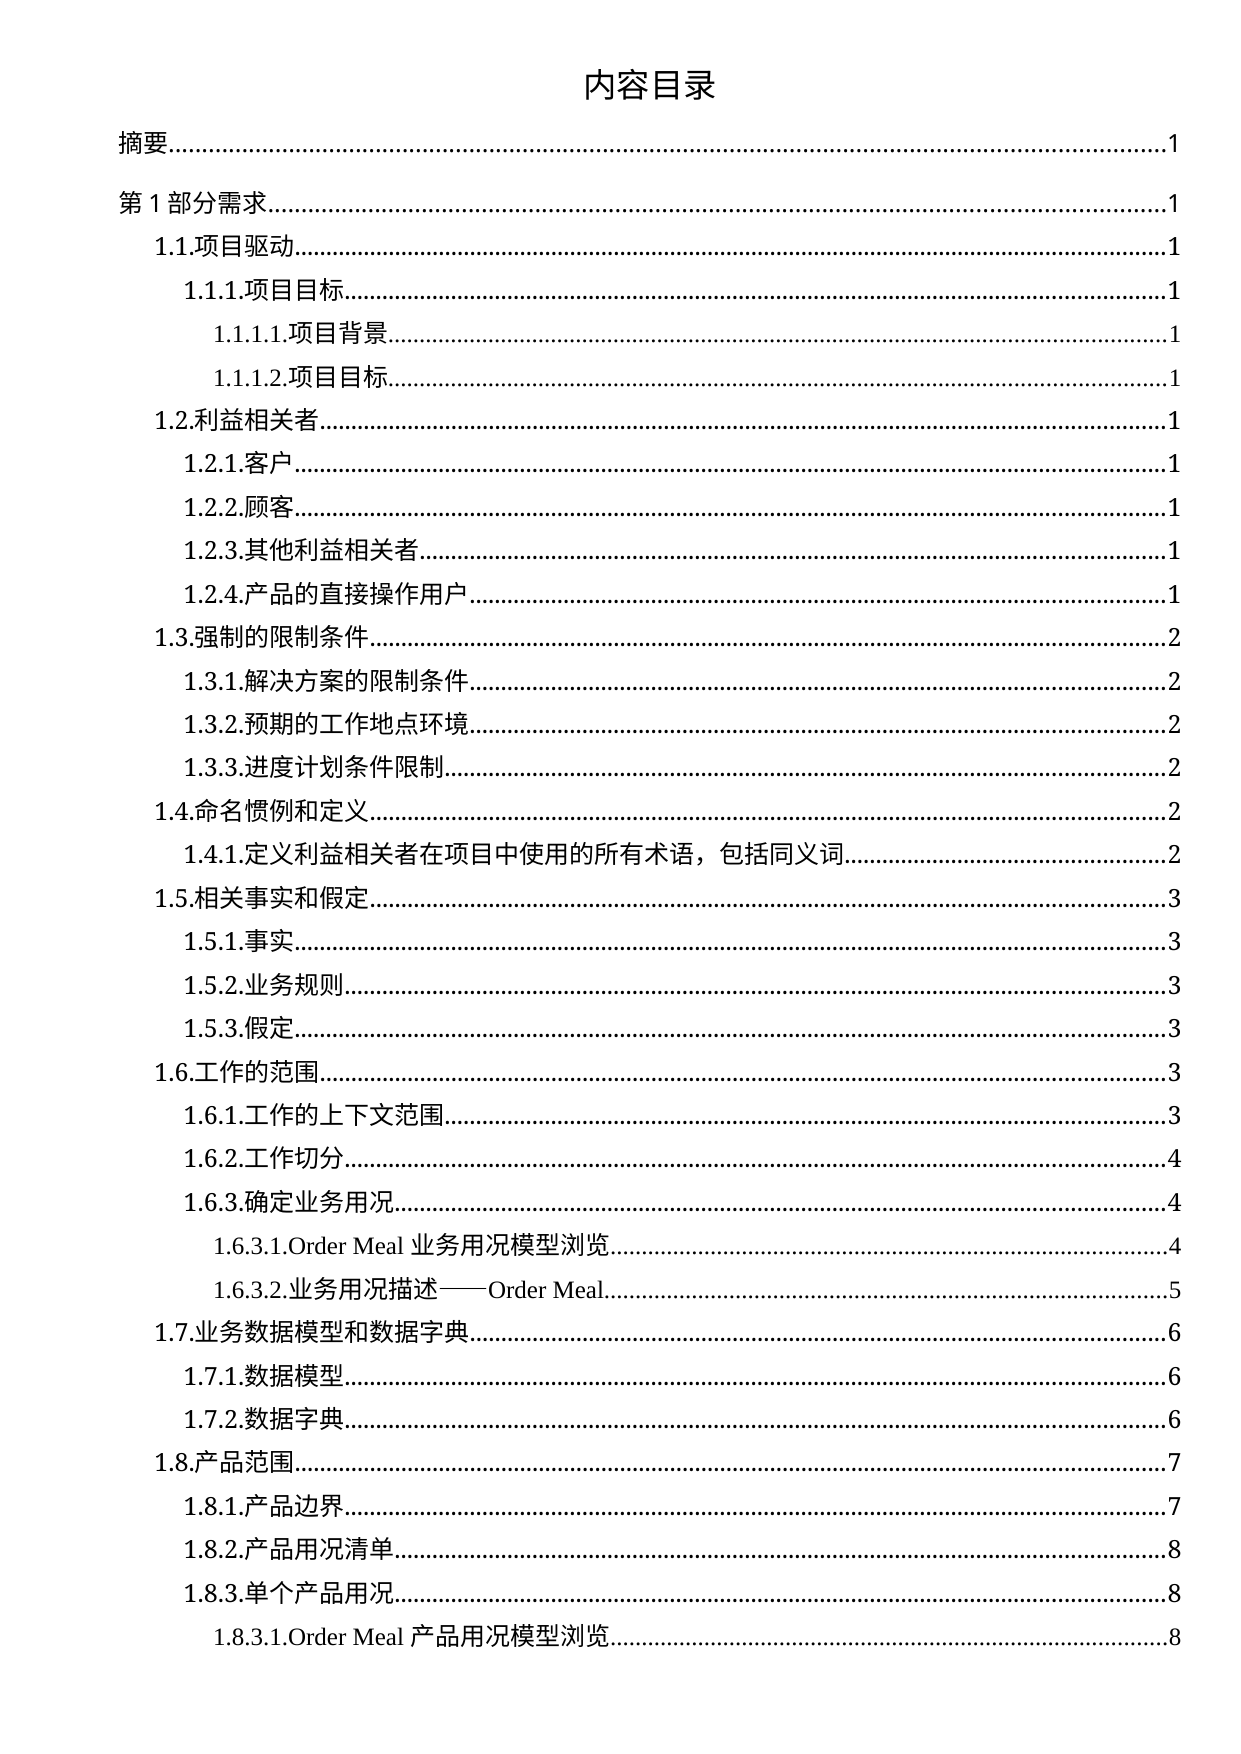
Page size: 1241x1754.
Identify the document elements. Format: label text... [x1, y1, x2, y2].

text 1.6.3.确定业务用况 4 [177, 1182, 1181, 1218]
text 1.2.4.产品的直接操作用户 1 [177, 574, 1181, 610]
text 1.2.3.其他利益相关者 1 [177, 531, 1181, 567]
text 1.8.1.产品边界 7 [177, 1486, 1181, 1523]
text 1.2.利益相关者 1 [148, 400, 1181, 437]
text 1.5.2.业务规则 3 [177, 965, 1181, 1001]
text 1.5.相关事实和假定 3 [148, 878, 1181, 914]
text 1.6.1.工作的上下文范围 3 [177, 1095, 1181, 1132]
text 1.5.3.假定 3 [177, 1008, 1181, 1045]
text 1.8.产品范围 7 [148, 1443, 1181, 1479]
text 1.1.1.2.项目目标 1 [207, 357, 1181, 393]
text 1.8.3.单个产品用况 8 [177, 1573, 1181, 1609]
text 1.5.1.事实 3 [177, 922, 1181, 958]
text 摘要 1 [118, 123, 1181, 160]
text 1.1.1.项目目标 1 [177, 270, 1181, 306]
text 1.7.1.数据模型 6 [177, 1356, 1181, 1392]
text 1.2.2.顾客 1 [177, 487, 1181, 523]
text 1.7.2.数据字典 6 [177, 1399, 1181, 1436]
subtitle 内容目录 [118, 59, 1181, 107]
text 第1部分需求 1 [118, 183, 1181, 219]
text 1.6.工作的范围 3 [148, 1052, 1181, 1088]
text 1.7.业务数据模型和数据字典 6 [148, 1313, 1181, 1349]
text 1.2.1.客户 1 [177, 444, 1181, 480]
text 1.3.3.进度计划条件限制 2 [177, 748, 1181, 784]
text 1.3.强制的限制条件 2 [148, 618, 1181, 654]
text 1.1.1.1.项目背景 1 [207, 313, 1181, 350]
text 1.6.3.2.业务用况描述——Order Meal 5 [207, 1269, 1181, 1305]
text 1.8.3.1.Order Meal 产品用况模型浏览 8 [207, 1617, 1181, 1653]
text 1.4.1.定义利益相关者在项目中使用的所有术语，包括同义词 2 [177, 835, 1181, 871]
text 1.8.2.产品用况清单 8 [177, 1530, 1181, 1566]
text 1.6.3.1.Order Meal 业务用况模型浏览 4 [207, 1226, 1181, 1262]
text 1.6.2.工作切分 4 [177, 1139, 1181, 1175]
text 1.3.1.解决方案的限制条件 2 [177, 661, 1181, 697]
text 1.1.项目驱动 1 [148, 227, 1181, 263]
text 1.4.命名惯例和定义 2 [148, 791, 1181, 828]
text 1.3.2.预期的工作地点环境 2 [177, 704, 1181, 741]
